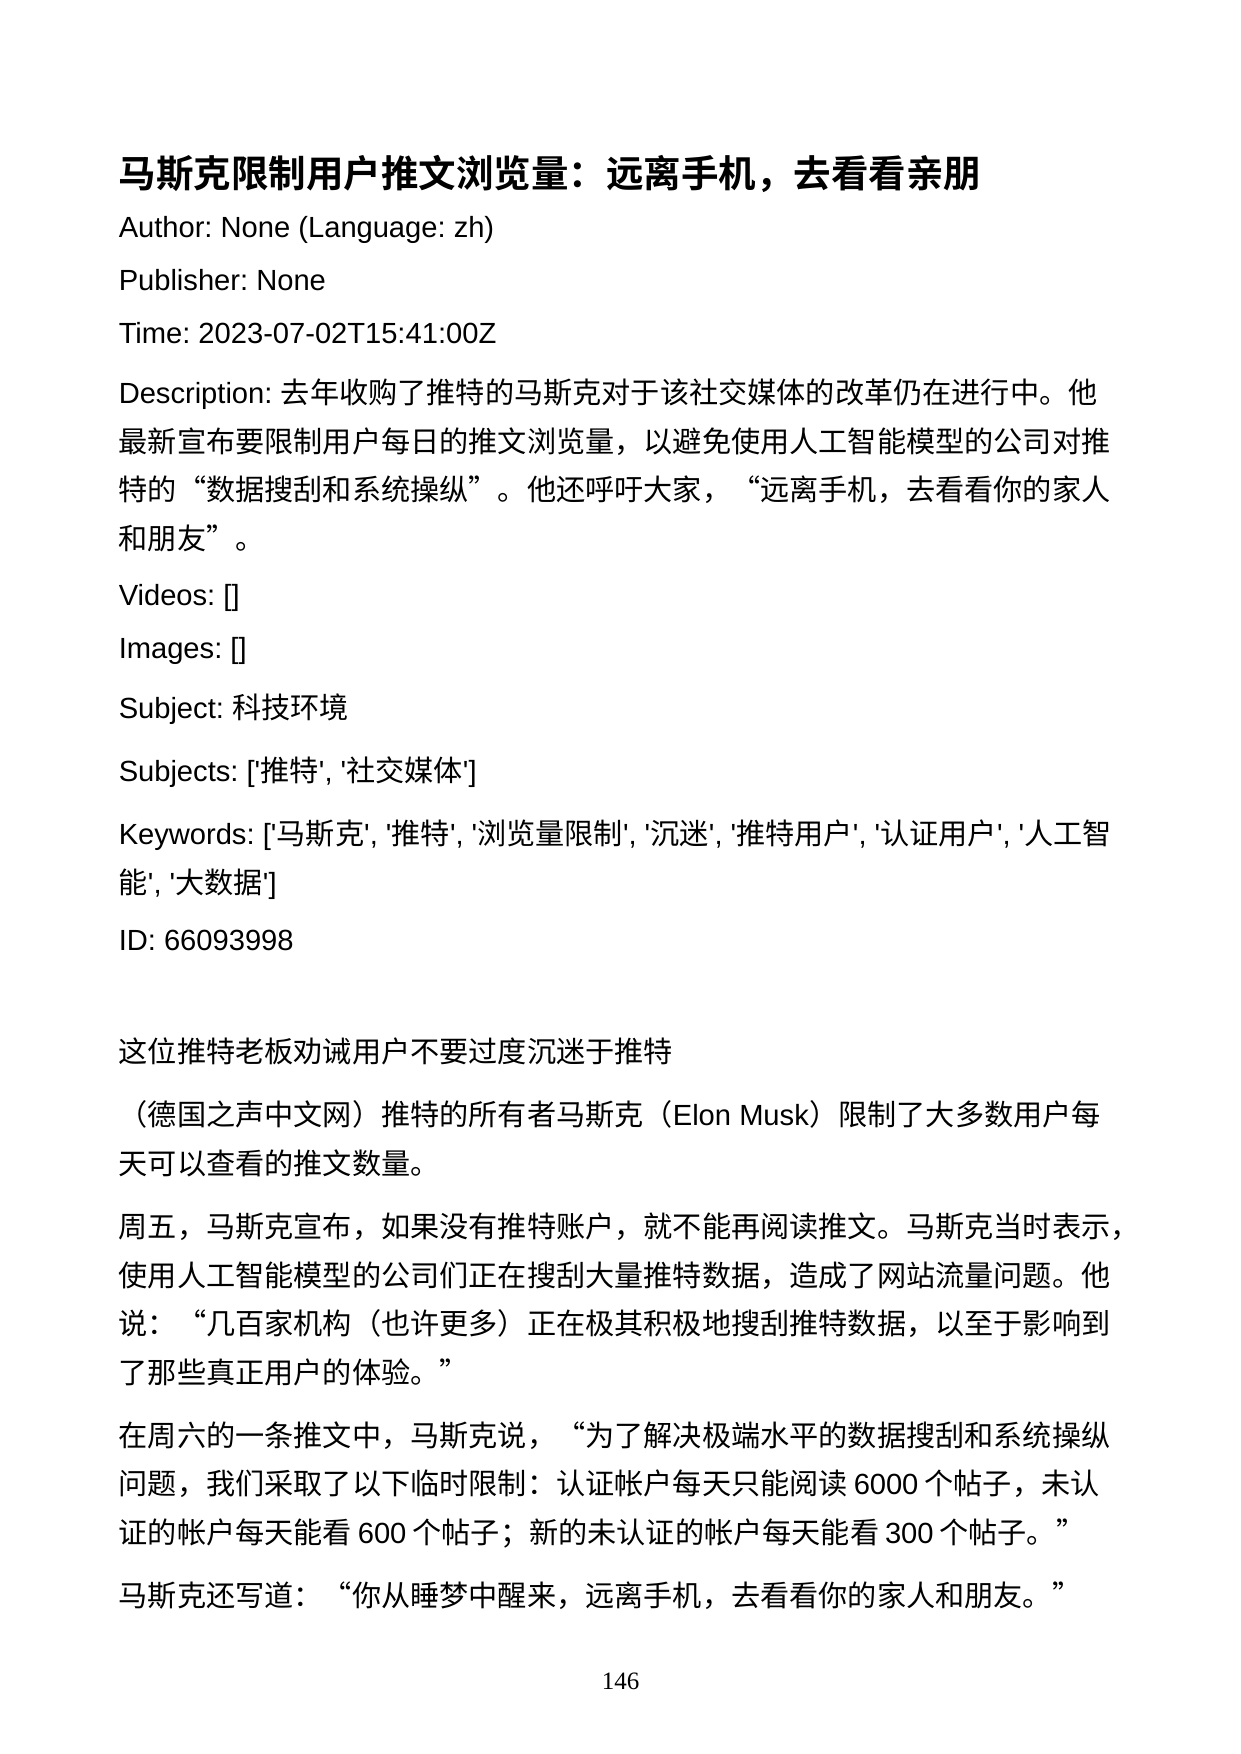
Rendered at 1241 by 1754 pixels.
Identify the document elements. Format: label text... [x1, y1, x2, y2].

text Images: [] [118, 632, 1122, 665]
subtitle 马斯克限制用户推文浏览量：远离手机，去看看亲朋 [118, 143, 1122, 198]
text 在周六的一条推文中，马斯克说，“为了解决极端水平的数据搜刮和系统操纵问题，我们采取了以下临时限制：认证帐户每天只能阅读6000个帖子，未认证的帐户每天能看600个帖子；新的未认证的帐户每天能看300个帖子。” [118, 1412, 1122, 1552]
text Subjects: ['推特', '社交媒体'] [118, 748, 1122, 790]
text ID: 66093998 [118, 923, 1122, 956]
text Time: 2023-07-02T15:41:00Z [118, 317, 1122, 350]
text 马斯克还写道：“你从睡梦中醒来，远离手机，去看看你的家人和朋友。” [118, 1573, 1122, 1615]
text Author: None (Language: zh) [118, 210, 1122, 244]
text 这位推特老板劝诫用户不要过度沉迷于推特 [118, 1029, 1122, 1071]
text Subject: 科技环境 [118, 685, 1122, 727]
text Description: 去年收购了推特的马斯克对于该社交媒体的改革仍在进行中。他最新宣布要限制用户每日的推文浏览量，以避免使用人工智能模型的公司对推特的“数据搜刮和系统操纵”。他还呼吁大家，“远离手机，去看看你的家人和朋友”。 [118, 370, 1122, 558]
text （德国之声中文网）推特的所有者马斯克（Elon Musk）限制了大多数用户每天可以查看的推文数量。 [118, 1092, 1122, 1183]
text Publisher: None [118, 263, 1122, 297]
text 周五，马斯克宣布，如果没有推特账户，就不能再阅读推文。马斯克当时表示，使用人工智能模型的公司们正在搜刮大量推特数据，造成了网站流量问题。他说：“几百家机构（也许更多）正在极其积极地搜刮推特数据，以至于影响到了那些真正用户的体验。” [118, 1204, 1122, 1392]
text Keywords: ['马斯克', '推特', '浏览量限制', '沉迷', '推特用户', '认证用户', '人工智能', '大数据'] [118, 811, 1122, 902]
text Videos: [] [118, 578, 1122, 612]
